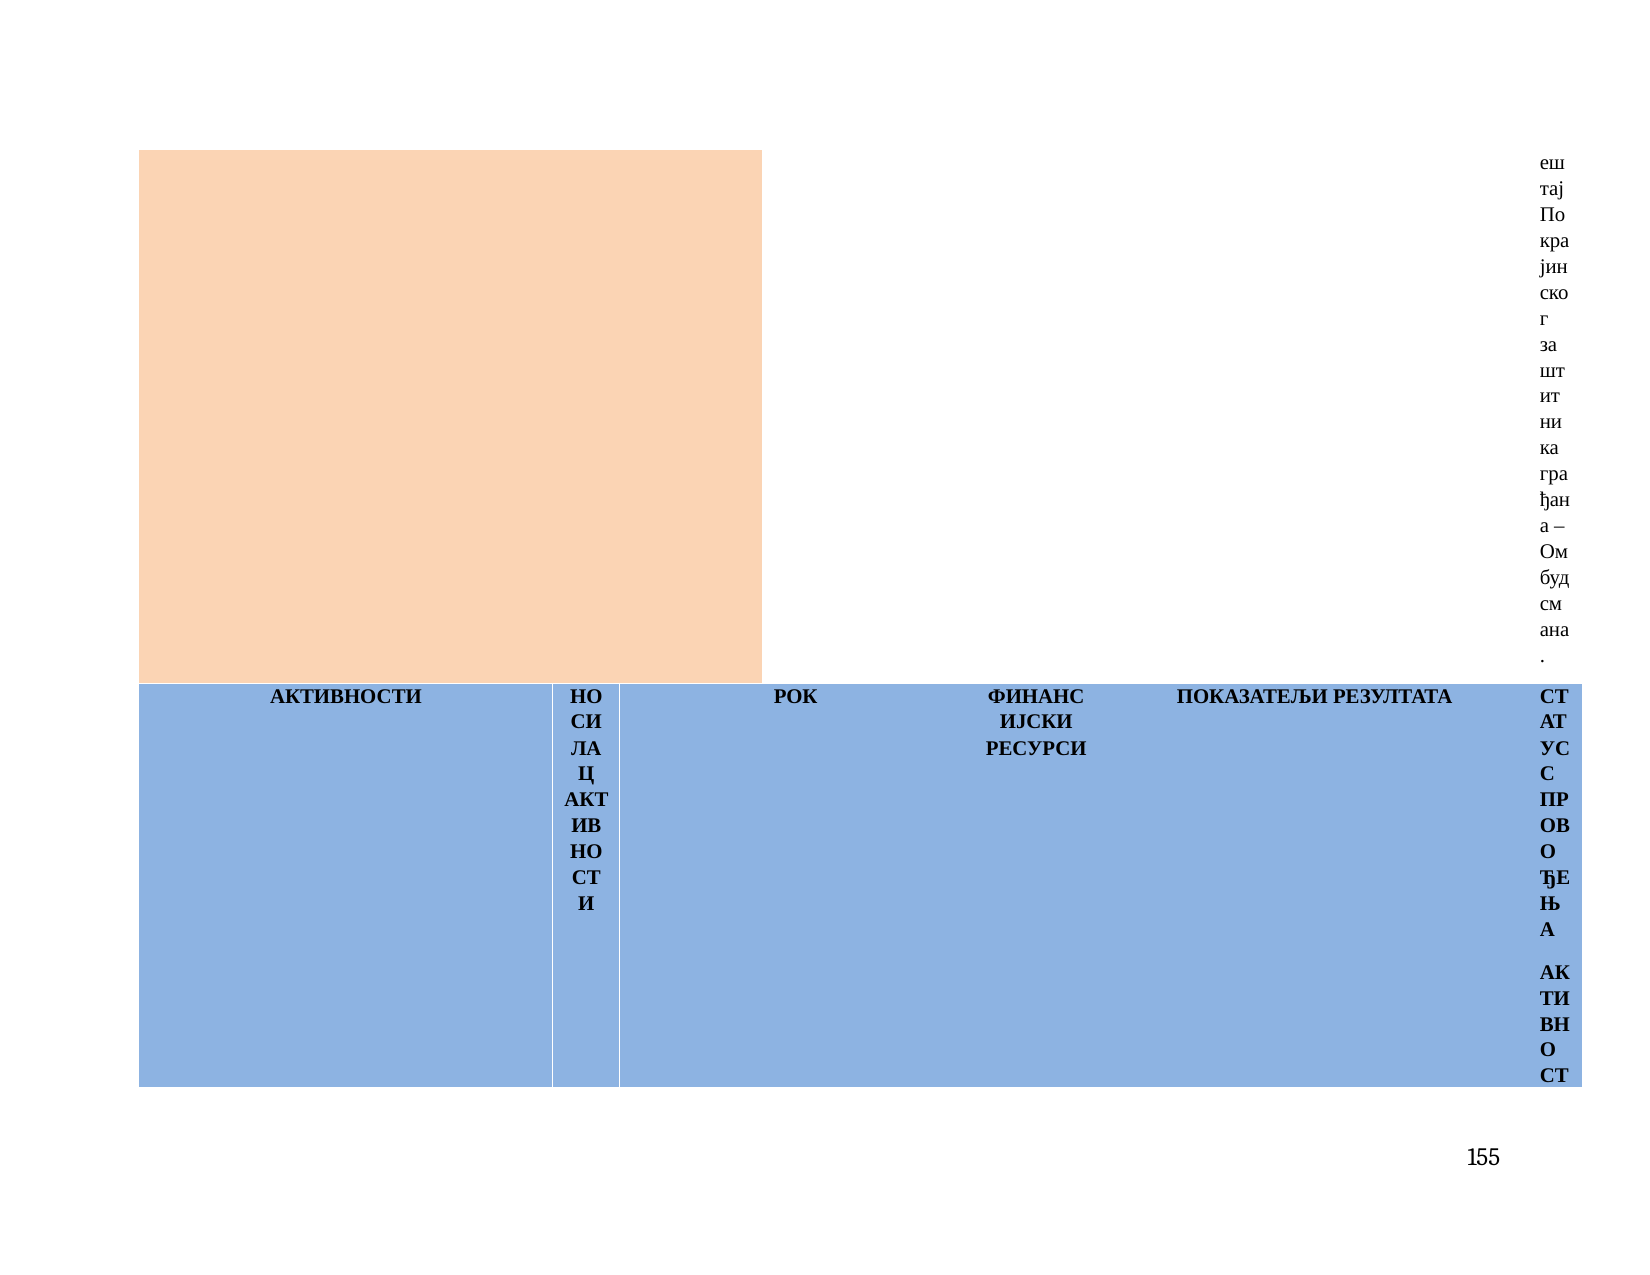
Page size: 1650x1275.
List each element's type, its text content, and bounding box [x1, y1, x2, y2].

table_cell АКТИВНОСТИ [139, 684, 552, 1087]
table_cell СТАТУС СПРОВОЂЕЊА АКТИВНОСТ [1528, 684, 1582, 1087]
table_cell [762, 150, 971, 683]
table_cell [971, 150, 1528, 683]
table_cell [139, 150, 762, 683]
table_cell ештај Покрајинског заштитника грађана – Омбудсмана. [1528, 150, 1582, 683]
table_cell РОК [620, 684, 971, 1087]
table_cell ПОКАЗАТЕЉИ РЕЗУЛТАТА [1101, 684, 1528, 1087]
table_cell ФИНАНСИЈСКИ РЕСУРСИ [971, 684, 1101, 1087]
table_cell НОСИЛАЦ АКТИВНОСТИ [553, 684, 619, 1087]
